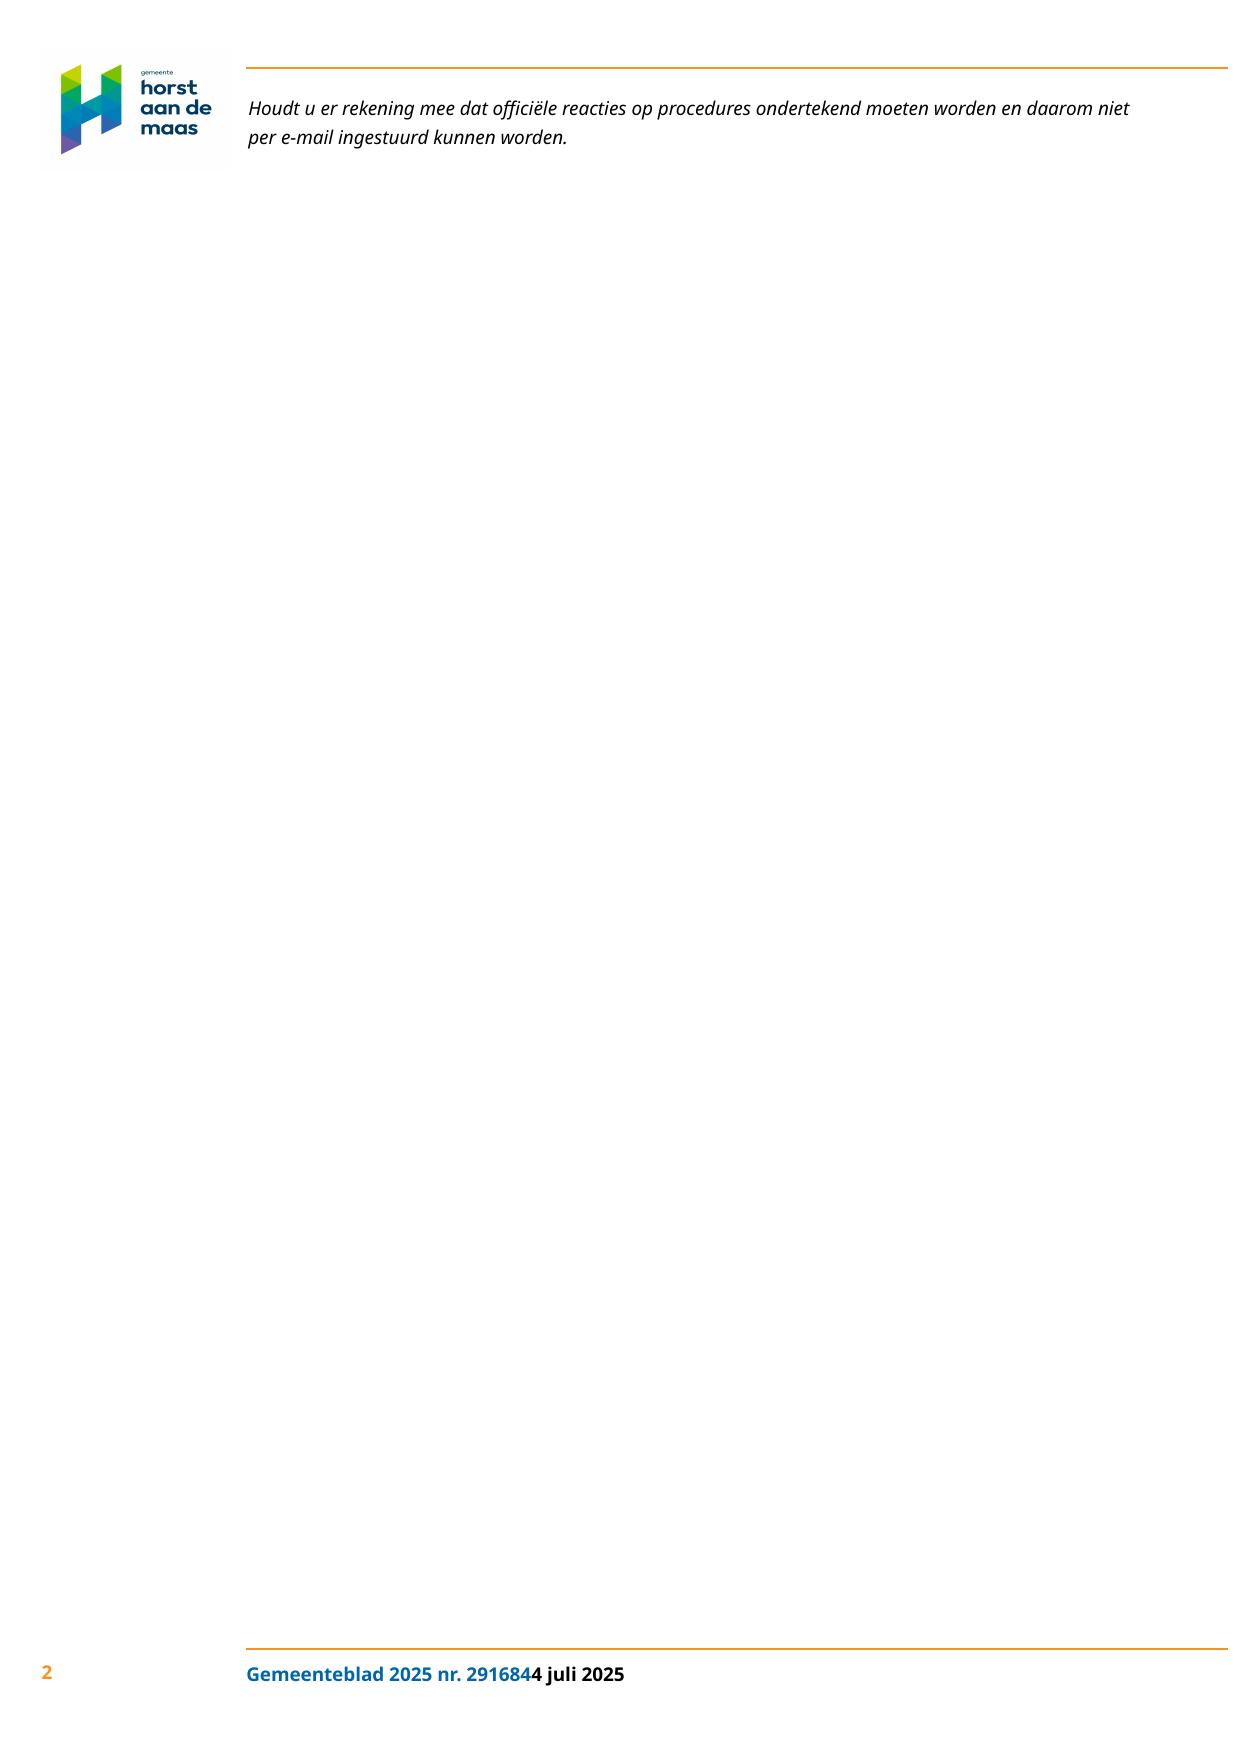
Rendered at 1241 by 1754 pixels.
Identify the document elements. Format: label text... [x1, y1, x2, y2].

picture [41, 47, 231, 172]
text Houdt u er rekening mee dat officiële reacties op procedures ondertekend moeten worden en daarom niet per e-mail ingestuurd kunnen worden. [248, 95, 1152, 150]
